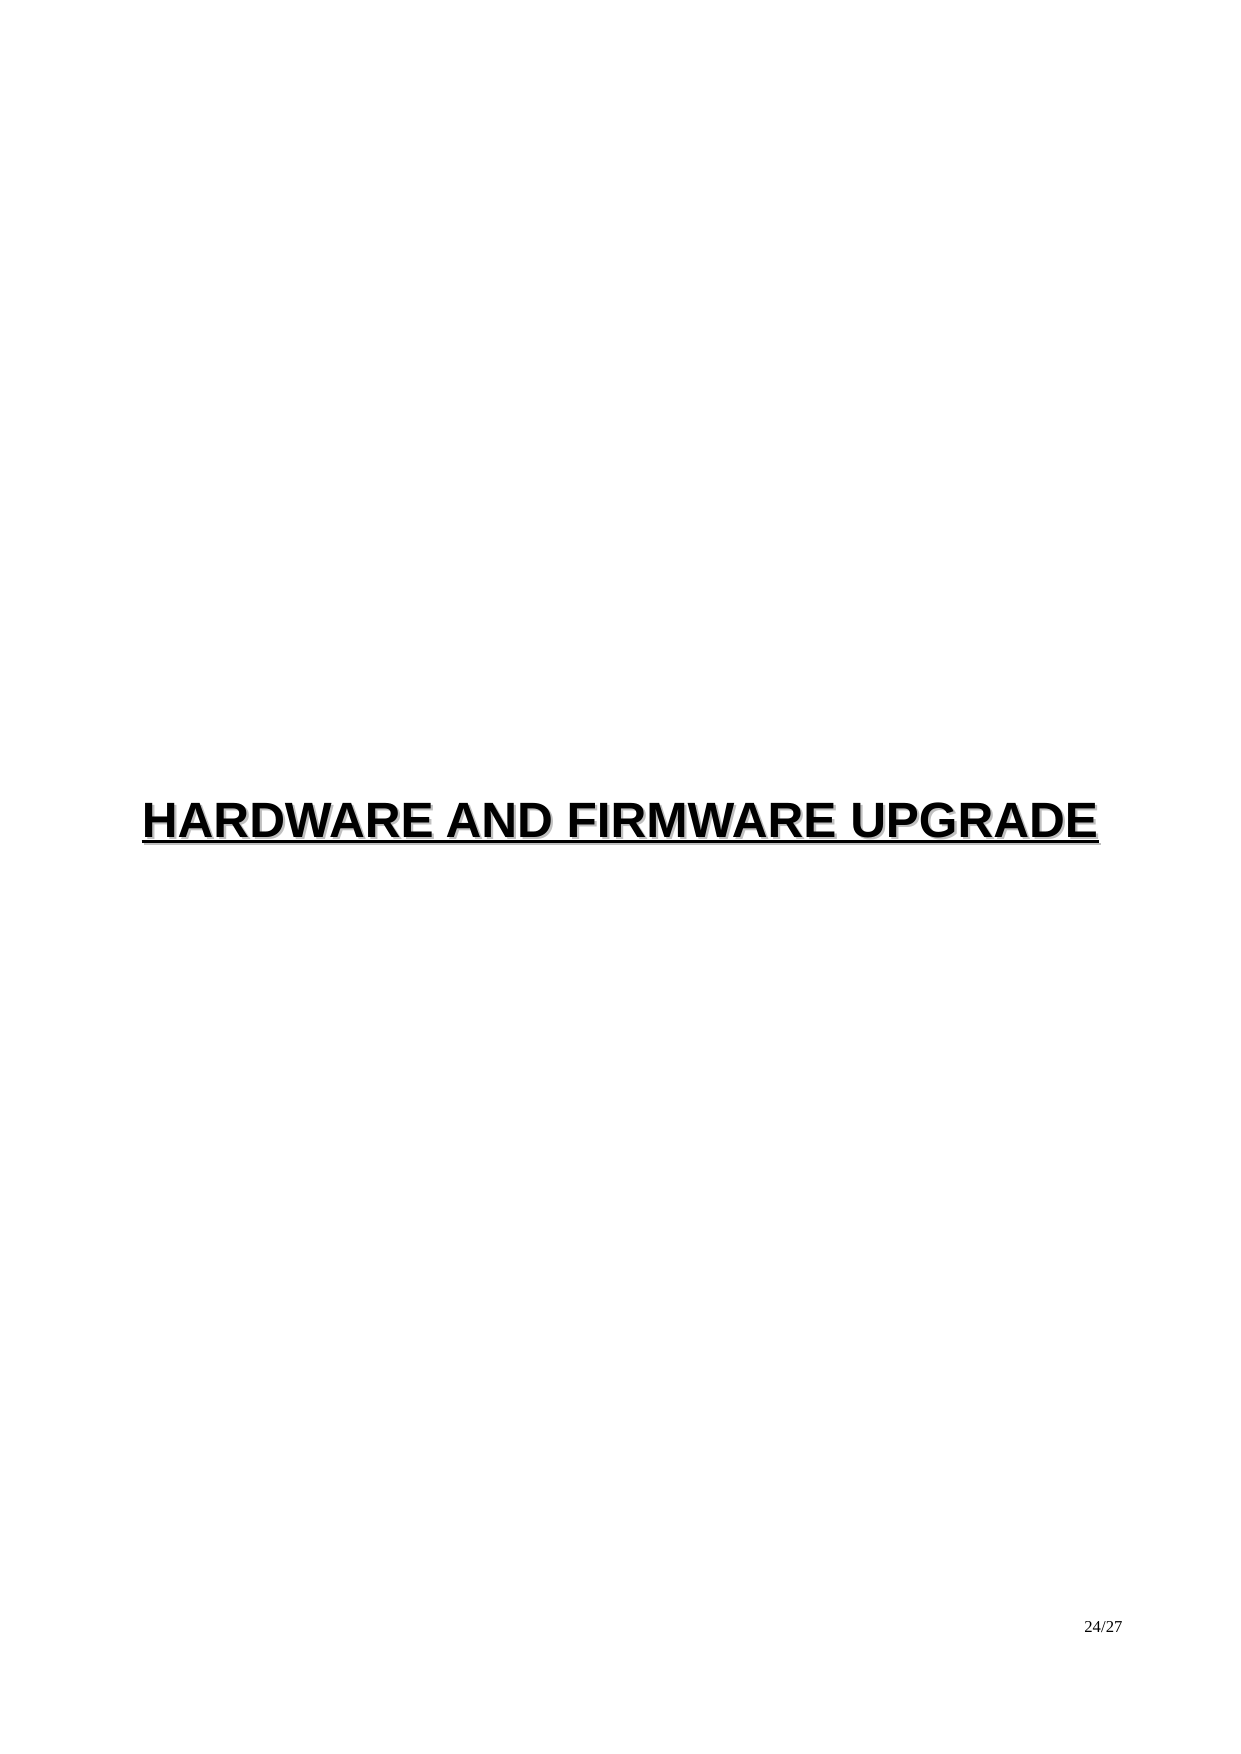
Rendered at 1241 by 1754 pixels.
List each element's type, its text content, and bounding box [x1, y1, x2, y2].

subtitle Hardware and firmware upgrade [118, 791, 1122, 848]
